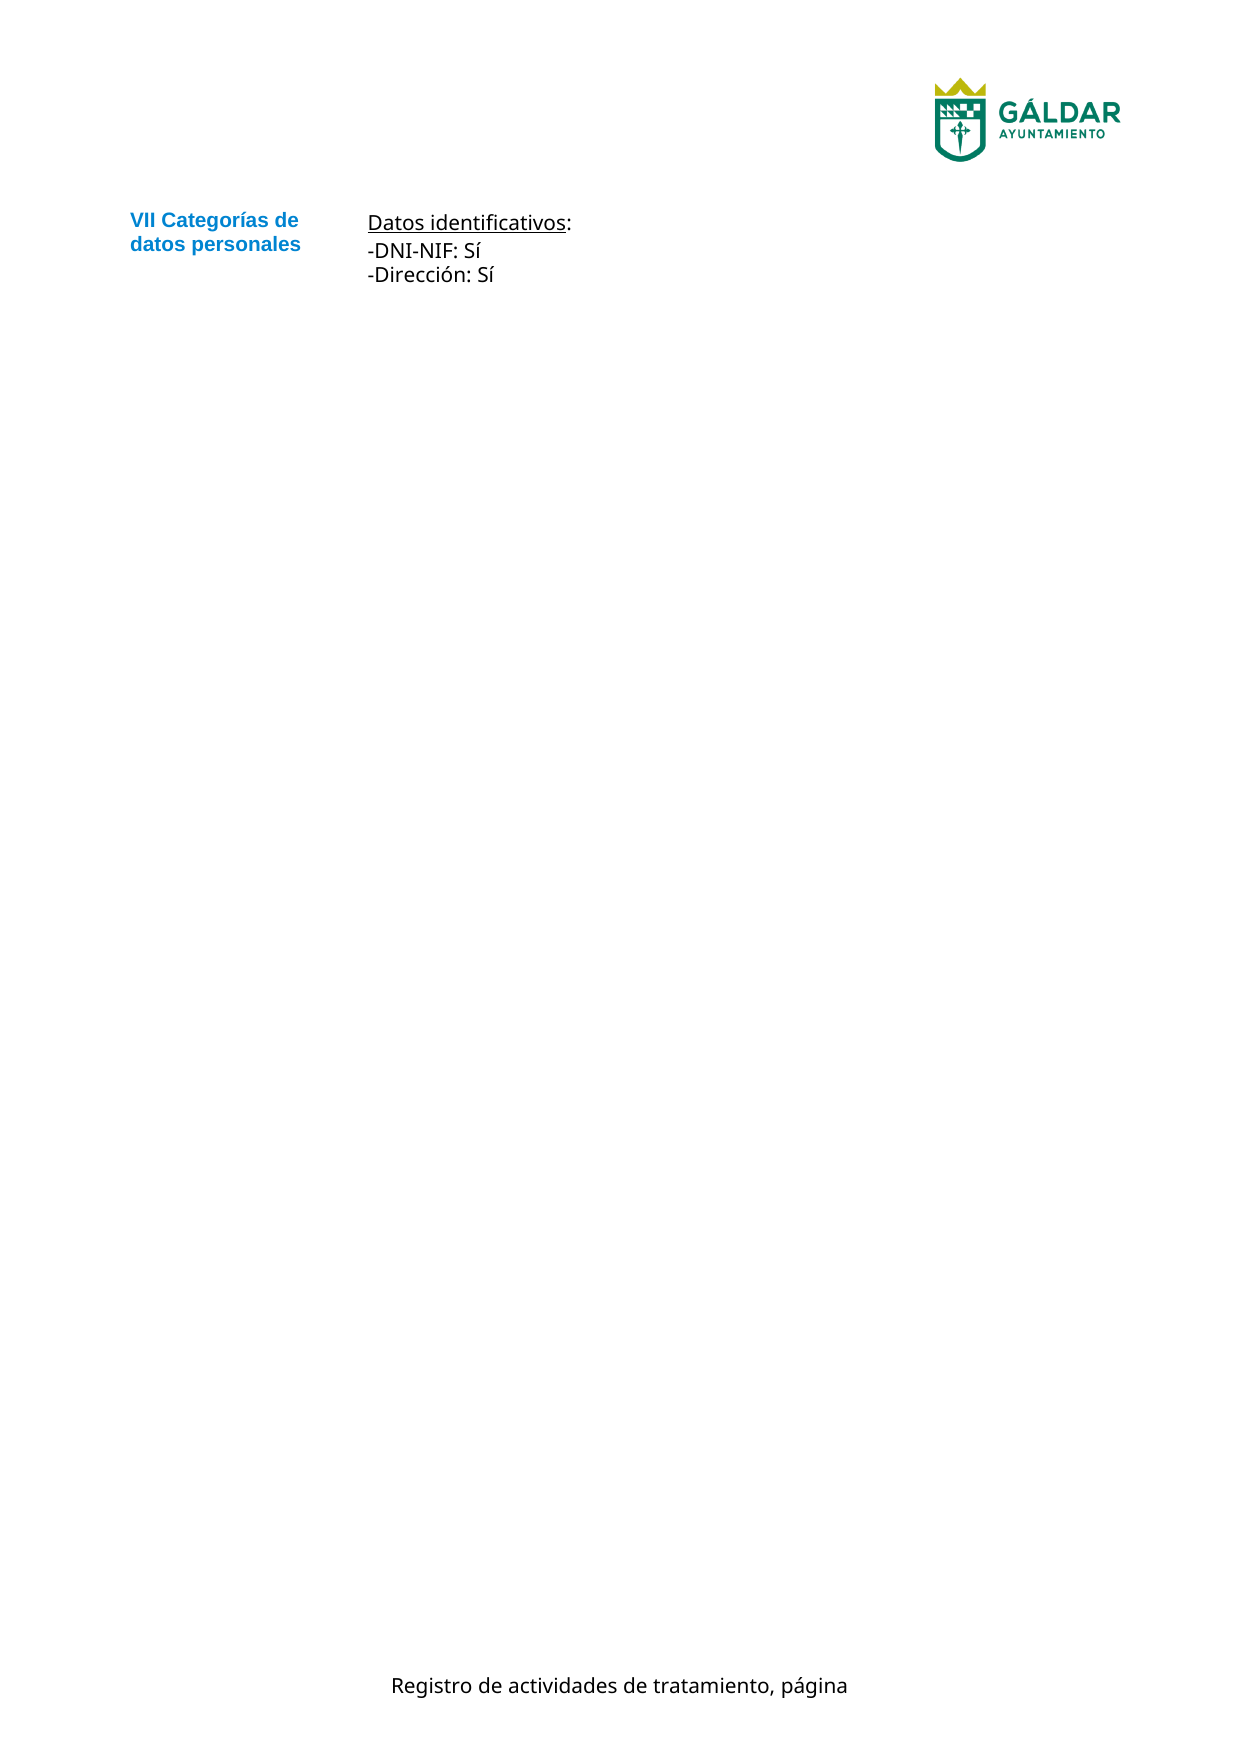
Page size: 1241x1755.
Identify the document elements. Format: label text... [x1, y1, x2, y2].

table_cell Datos identificativos: -DNI-NIF: Sí -Dirección: Sí [343, 196, 1123, 286]
table_cell VII Categorías de datos personales [119, 196, 343, 286]
